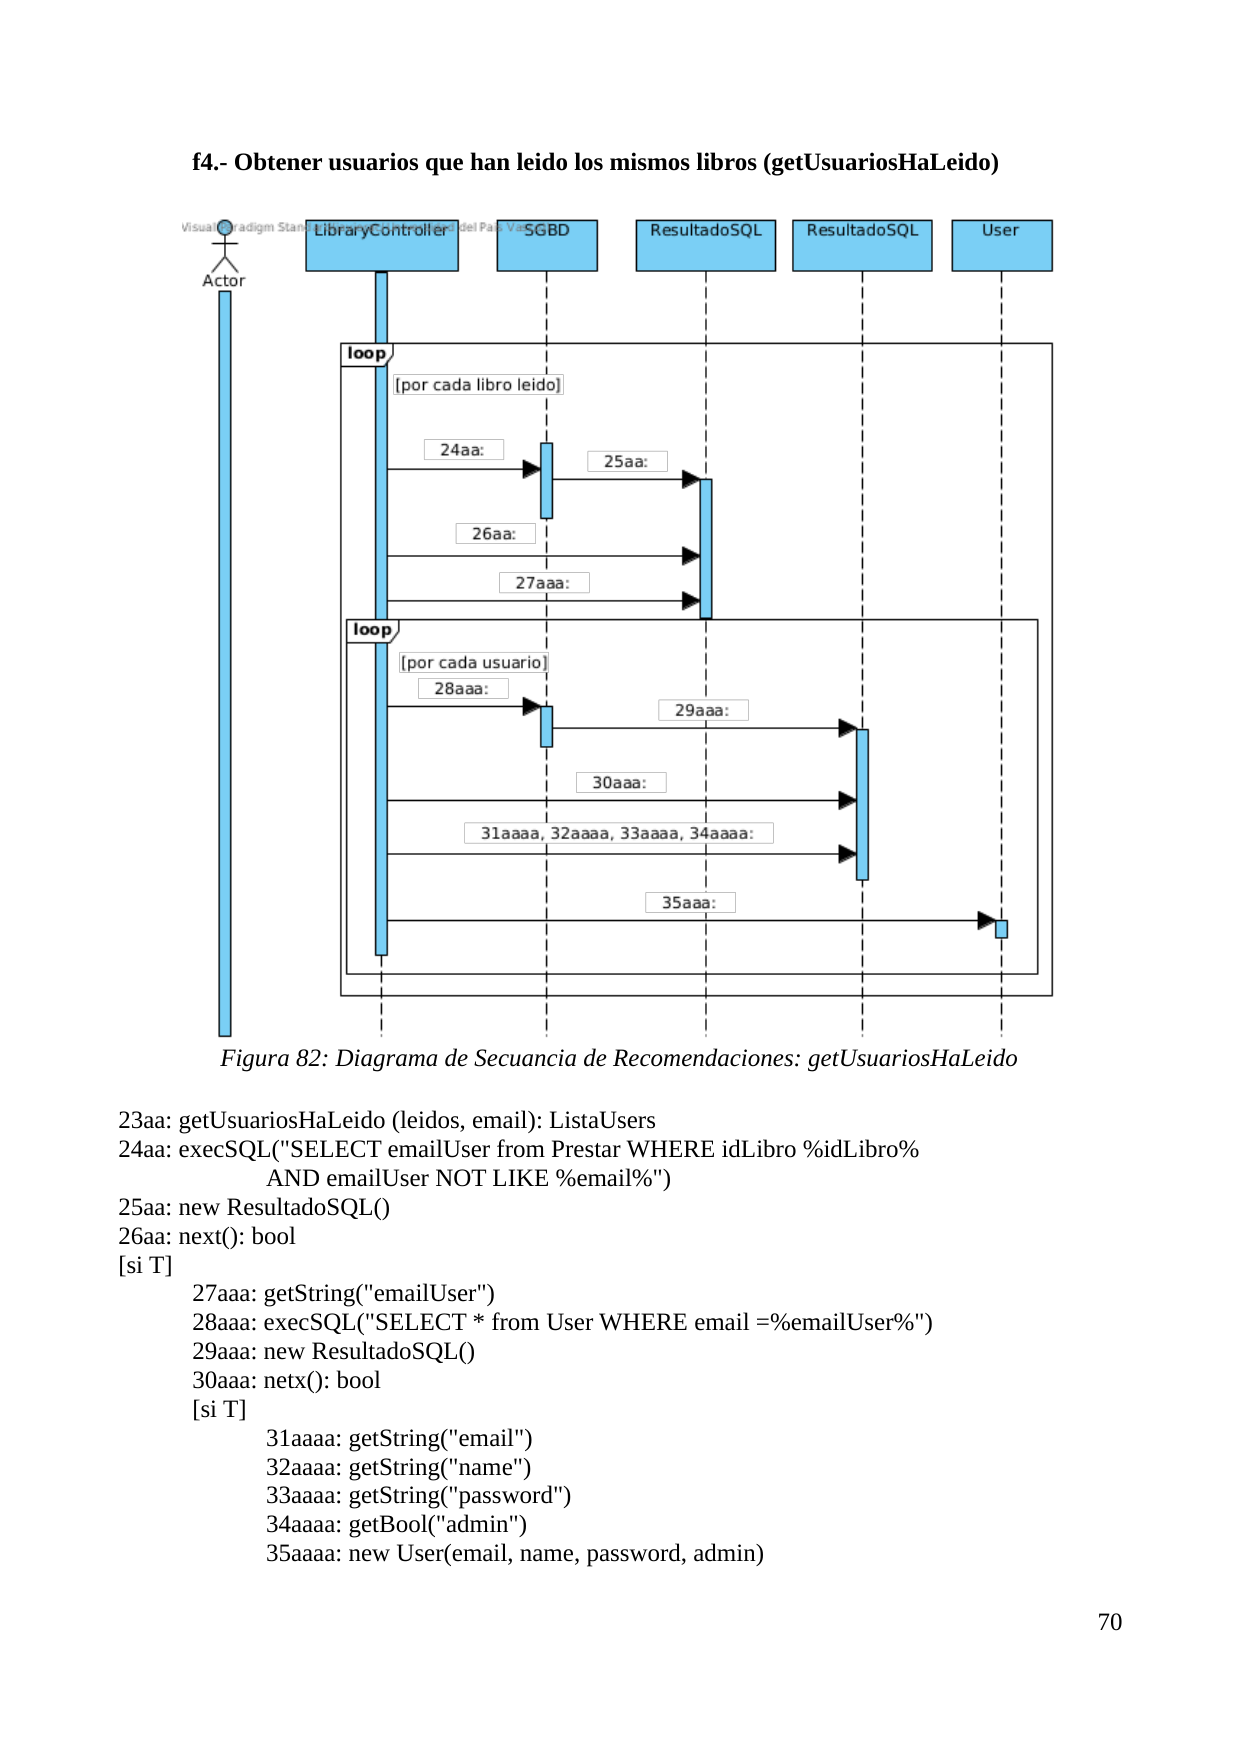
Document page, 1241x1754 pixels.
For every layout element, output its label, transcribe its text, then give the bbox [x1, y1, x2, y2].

picture [182, 217, 1059, 1043]
subtitle [si T] [118, 1394, 1122, 1423]
subtitle 25aa: new ResultadoSQL() [118, 1192, 1122, 1221]
subtitle 31aaaa: getString("email") [118, 1423, 1122, 1452]
subtitle f4.- Obtener usuarios que han leido los mismos libros (getUsuariosHaLeido) [118, 147, 1122, 176]
subtitle 34aaaa: getBool("admin") [118, 1510, 1122, 1538]
subtitle 28aaa: execSQL("SELECT * from User WHERE email =%emailUser%") [118, 1308, 1122, 1337]
subtitle 23aa: getUsuariosHaLeido (leidos, email): ListaUsers [118, 1106, 1122, 1135]
subtitle 27aaa: getString("emailUser") [118, 1279, 1122, 1308]
text Figura 82: Diagrama de Secuancia de Recomendaciones: getUsuariosHaLeido [182, 1043, 1058, 1072]
subtitle 30aaa: netx(): bool [118, 1366, 1122, 1394]
subtitle 35aaaa: new User(email, name, password, admin) [118, 1539, 1122, 1567]
subtitle 26aa: next(): bool [118, 1221, 1122, 1250]
subtitle 24aa: execSQL("SELECT emailUser from Prestar WHERE idLibro %idLibro% AND emailUser NOT LIKE %email%") [118, 1135, 1122, 1192]
subtitle 33aaaa: getString("password") [118, 1481, 1122, 1510]
subtitle 32aaaa: getString("name") [118, 1452, 1122, 1481]
subtitle 29aaa: new ResultadoSQL() [118, 1337, 1122, 1365]
subtitle [si T] [118, 1250, 1122, 1279]
